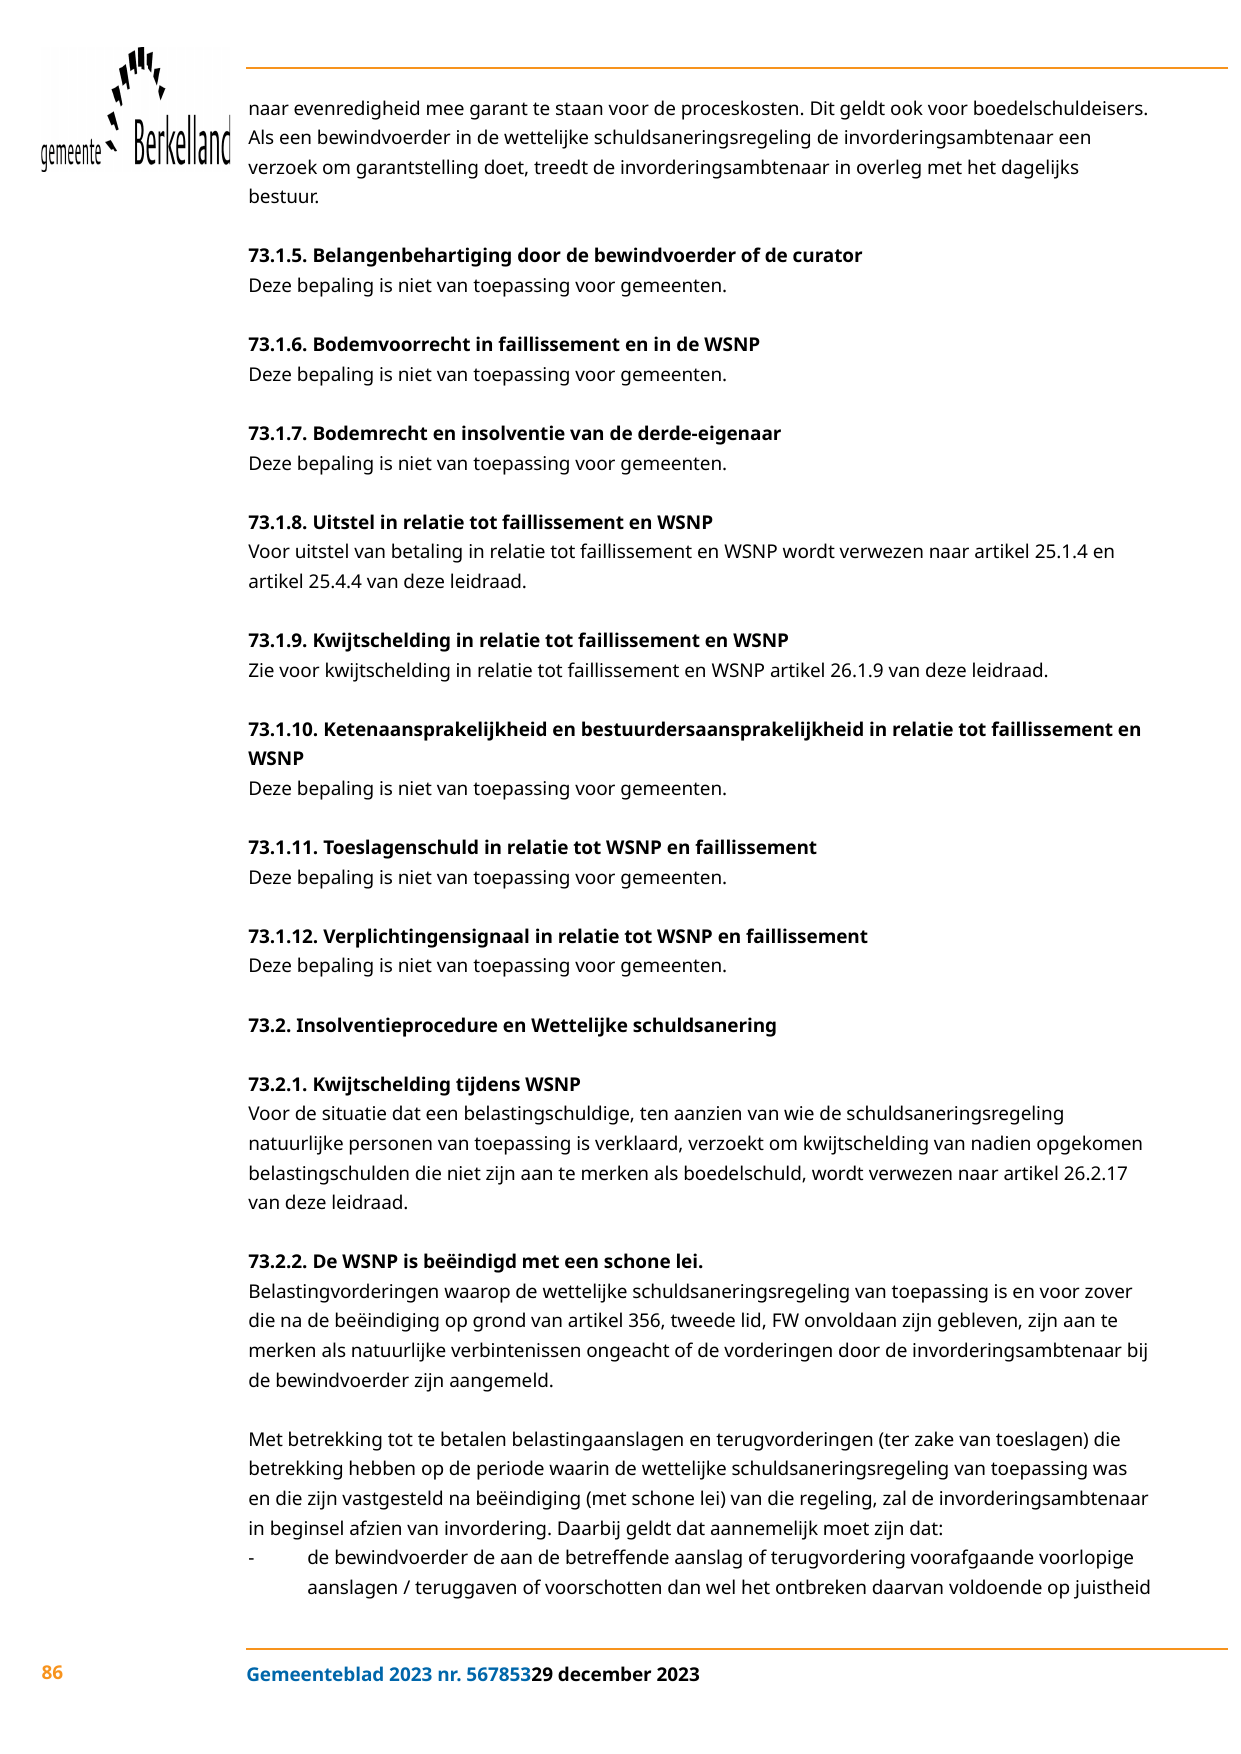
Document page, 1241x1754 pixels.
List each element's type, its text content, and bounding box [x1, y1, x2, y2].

text Voor uitstel van betaling in relatie tot faillissement en WSNP wordt verwezen naar artikel 25.1.4 en artikel 25.4.4 van deze leidraad. [248, 538, 1152, 594]
text Deze bepaling is niet van toepassing voor gemeenten. [248, 361, 1152, 387]
text Voor de situatie dat een belastingschuldige, ten aanzien van wie de schuldsaneringsregeling natuurlijke personen van toepassing is verklaard, verzoekt om kwijtschelding van nadien opgekomen belastingschulden die niet zijn aan te merken als boedelschuld, wordt verwezen naar artikel 26.2.17 van deze leidraad. [248, 1101, 1152, 1215]
text 73.2. Insolventieprocedure en Wettelijke schuldsanering [248, 1012, 1152, 1038]
text Met betrekking tot te betalen belastingaanslagen en terugvorderingen (ter zake van toeslagen) die betrekking hebben op de periode waarin de wettelijke schuldsaneringsregeling van toepassing was en die zijn vastgesteld na beëindiging (met schone lei) van die regeling, zal de invorderingsambtenaar in beginsel afzien van invordering. Daarbij geldt dat aannemelijk moet zijn dat: [248, 1426, 1152, 1541]
text Deze bepaling is niet van toepassing voor gemeenten. [248, 775, 1152, 801]
text 73.1.12. Verplichtingensignaal in relatie tot WSNP en faillissement [248, 923, 1152, 949]
text 73.1.11. Toeslagenschuld in relatie tot WSNP en faillissement [248, 834, 1152, 860]
text Zie voor kwijtschelding in relatie tot faillissement en WSNP artikel 26.1.9 van deze leidraad. [248, 657, 1152, 683]
text naar evenredigheid mee garant te staan voor de proceskosten. Dit geldt ook voor boedelschuldeisers. Als een bewindvoerder in de wettelijke schuldsaneringsregeling de invorderingsambtenaar een verzoek om garantstelling doet, treedt de invorderingsambtenaar in overleg met het dagelijks bestuur. [248, 95, 1152, 209]
text 73.1.7. Bodemrecht en insolventie van de derde-eigenaar [248, 420, 1152, 446]
text Deze bepaling is niet van toepassing voor gemeenten. [248, 864, 1152, 890]
text Belastingvorderingen waarop de wettelijke schuldsaneringsregeling van toepassing is en voor zover die na de beëindiging op grond van artikel 356, tweede lid, FW onvoldaan zijn gebleven, zijn aan te merken als natuurlijke verbintenissen ongeacht of de vorderingen door de invorderingsambtenaar bij de bewindvoerder zijn aangemeld. [248, 1278, 1152, 1393]
picture [41, 47, 231, 172]
list de bewindvoerder de aan de betreffende aanslag of terugvordering voorafgaande voorlopige aanslagen / teruggaven of voorschotten dan wel het ontbreken daarvan voldoende op juistheid [248, 1544, 1152, 1600]
text Deze bepaling is niet van toepassing voor gemeenten. [248, 953, 1152, 978]
text 73.2.2. De WSNP is beëindigd met een schone lei. [248, 1248, 1152, 1274]
text Deze bepaling is niet van toepassing voor gemeenten. [248, 272, 1152, 298]
text 73.1.9. Kwijtschelding in relatie tot faillissement en WSNP [248, 627, 1152, 653]
text 73.1.10. Ketenaansprakelijkheid en bestuurdersaansprakelijkheid in relatie tot faillissement en WSNP [248, 716, 1152, 771]
text 73.1.8. Uitstel in relatie tot faillissement en WSNP [248, 509, 1152, 535]
text 73.1.6. Bodemvoorrecht in faillissement en in de WSNP [248, 331, 1152, 357]
text Deze bepaling is niet van toepassing voor gemeenten. [248, 450, 1152, 476]
text 73.1.5. Belangenbehartiging door de bewindvoerder of de curator [248, 243, 1152, 268]
text 73.2.1. Kwijtschelding tijdens WSNP [248, 1071, 1152, 1097]
